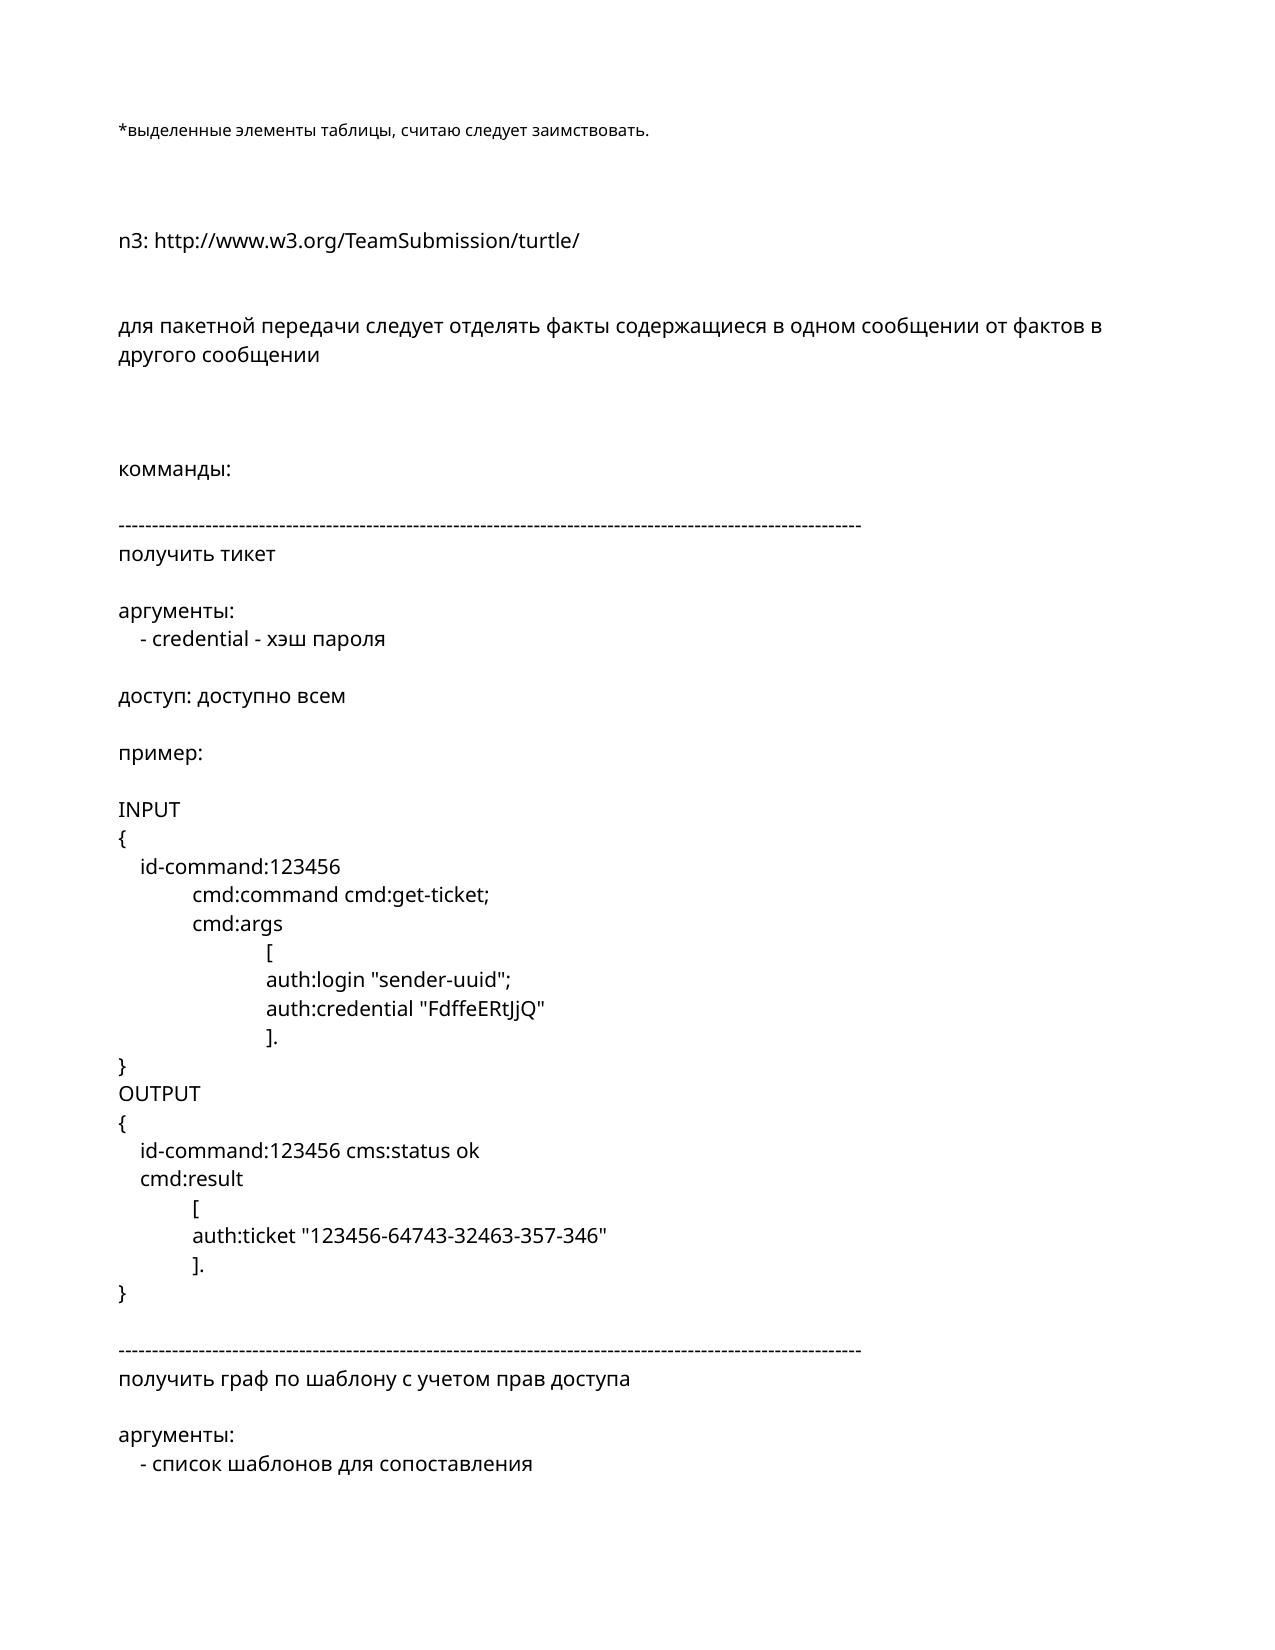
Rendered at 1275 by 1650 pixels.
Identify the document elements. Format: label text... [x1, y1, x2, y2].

text --------------------------------------------------------------------------------------------------------------- [118, 511, 1157, 539]
text cmd:command cmd:get-ticket; [118, 880, 1157, 909]
text получить тикет [118, 539, 1157, 567]
text - credential - хэш пароля [118, 624, 1157, 653]
text { [118, 1108, 1157, 1136]
text } [118, 1051, 1157, 1079]
text для пакетной передачи следует отделять факты содержащиеся в одном сообщении от фактов в другого сообщении [118, 311, 1157, 368]
text ]. [118, 1022, 1157, 1051]
text auth:login "sender-uuid"; [118, 966, 1157, 994]
text комманды: [118, 454, 1157, 482]
text [ [118, 937, 1157, 966]
text auth:credential "FdffeERtJjQ" [118, 994, 1157, 1022]
text id-command:123456 [118, 852, 1157, 880]
text ]. [118, 1250, 1157, 1278]
text n3: http://www.w3.org/TeamSubmission/turtle/ [118, 226, 1157, 254]
text OUTPUT [118, 1079, 1157, 1108]
text пример: [118, 738, 1157, 766]
text } [118, 1278, 1157, 1307]
text auth:ticket "123456-64743-32463-357-346" [118, 1221, 1157, 1250]
text cmd:args [118, 909, 1157, 937]
text аргументы: [118, 596, 1157, 624]
text --------------------------------------------------------------------------------------------------------------- [118, 1335, 1157, 1364]
text cmd:result [118, 1164, 1157, 1193]
text аргументы: [118, 1421, 1157, 1449]
text INPUT [118, 795, 1157, 823]
text { [118, 823, 1157, 852]
text - список шаблонов для сопоставления [118, 1449, 1157, 1477]
text id-command:123456 cms:status ok [118, 1136, 1157, 1164]
text [ [118, 1193, 1157, 1221]
text доступ: доступно всем [118, 681, 1157, 709]
text *выделенные элементы таблицы, считаю следует заимствовать. [118, 118, 1157, 141]
text получить граф по шаблону с учетом прав доступа [118, 1364, 1157, 1392]
